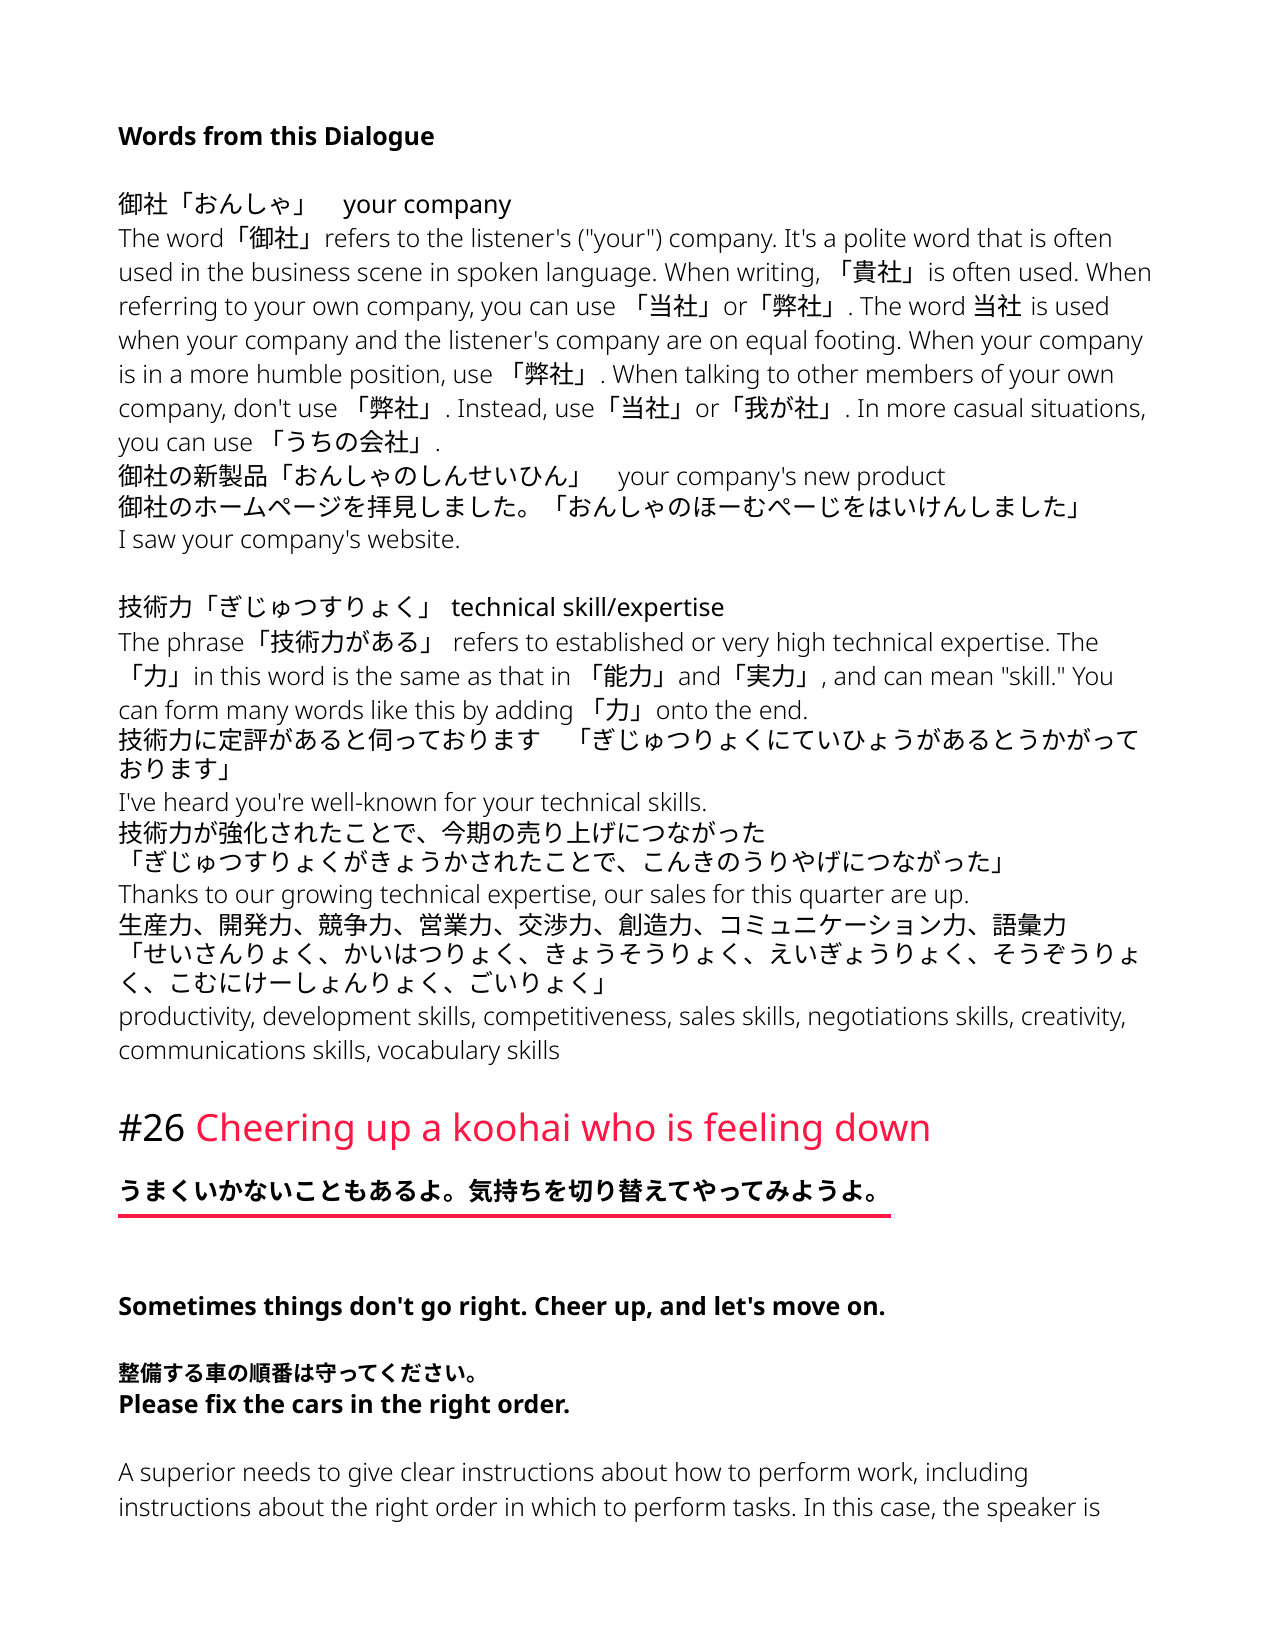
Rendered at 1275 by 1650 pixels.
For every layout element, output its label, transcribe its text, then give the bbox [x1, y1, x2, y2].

text Please fix the cars in the right order. [118, 1387, 1157, 1421]
text 技術力に定評があると伺っております 「ぎじゅつりょくにていひょうがあるとうかがっております」 [118, 726, 1157, 785]
text 御社の新製品「おんしゃのしんせいひん」 your company's new product [118, 459, 1157, 493]
text 御社「おんしゃ」 your company [118, 186, 1157, 220]
text productivity, development skills, competitiveness, sales skills, negotiations skills, creativity, communications skills, vocabulary skills [118, 999, 1157, 1067]
text #26 Cheering up a koohai who is feeling down [118, 1101, 1157, 1152]
text 技術力が強化されたことで、今期の売り上げにつながった [118, 819, 1157, 848]
text Words from this Dialogue [118, 118, 1157, 152]
text 整備する車の順番は守ってください。 [118, 1361, 1157, 1387]
text I've heard you're well-known for your technical skills. [118, 785, 1157, 819]
text 御社のホームページを拝見しました。「おんしゃのほーむぺーじをはいけんしました」 [118, 493, 1157, 522]
text I saw your company's website. [118, 522, 1157, 556]
text 「ぎじゅつすりょくがきょうかされたことで、こんきのうりやげにつながった」 [118, 848, 1157, 877]
text 「せいさんりょく、かいはつりょく、きょうそうりょく、えいぎょうりょく、そうぞうりょく、こむにけーしょんりょく、ごいりょく」 [118, 940, 1157, 999]
text 生産力、開発力、競争力、営業力、交渉力、創造力、コミュニケーション力、語彙力 [118, 911, 1157, 940]
text A superior needs to give clear instructions about how to perform work, including instructions about the right order in which to perform tasks. In this case, the speaker is [118, 1455, 1157, 1523]
text 技術力「ぎじゅつすりょく」 technical skill/expertise [118, 590, 1157, 624]
text Thanks to our growing technical expertise, our sales for this quarter are up. [118, 877, 1157, 911]
text うまくいかないこともあるよ。気持ちを切り替えてやってみようよ。 [118, 1174, 1157, 1218]
text The word「御社」refers to the listener's ("your") company. It's a polite word that is often used in the business scene in spoken language. When writing, 「貴社」is often used. When referring to your own company, you can use 「当社」or「弊社」. The word 当社 is used when your company and the listener's company are on equal footing. When your company is in a more humble position, use 「弊社」. When talking to other members of your own company, don't use 「弊社」. Instead, use「当社」or「我が社」. In more casual situations, you can use 「うちの会社」. [118, 220, 1157, 459]
text The phrase「技術力がある」 refers to established or very high technical expertise. The 「力」in this word is the same as that in 「能力」and「実力」, and can mean "skill." You can form many words like this by adding 「力」onto the end. [118, 624, 1157, 726]
text Sometimes things don't go right. Cheer up, and let's move on. [118, 1288, 1157, 1322]
